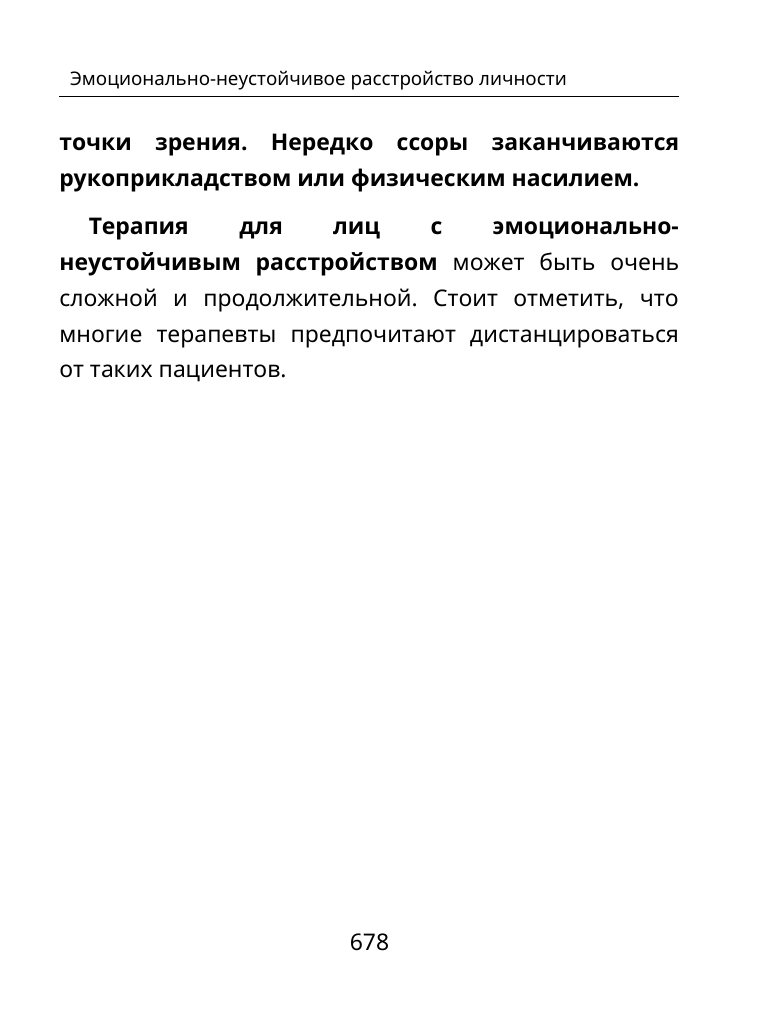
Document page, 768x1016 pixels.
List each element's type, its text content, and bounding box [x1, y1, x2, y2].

text точки зрения. Нередко ссоры заканчиваются рукоприкладством или физическим насилием. [59, 126, 679, 193]
text Терапия для лиц с эмоционально-неустойчивым расстройством может быть очень сложной и продолжительной. Стоит отметить, что многие терапевты предпочитают дистанцироваться от таких пациентов. [59, 210, 679, 385]
